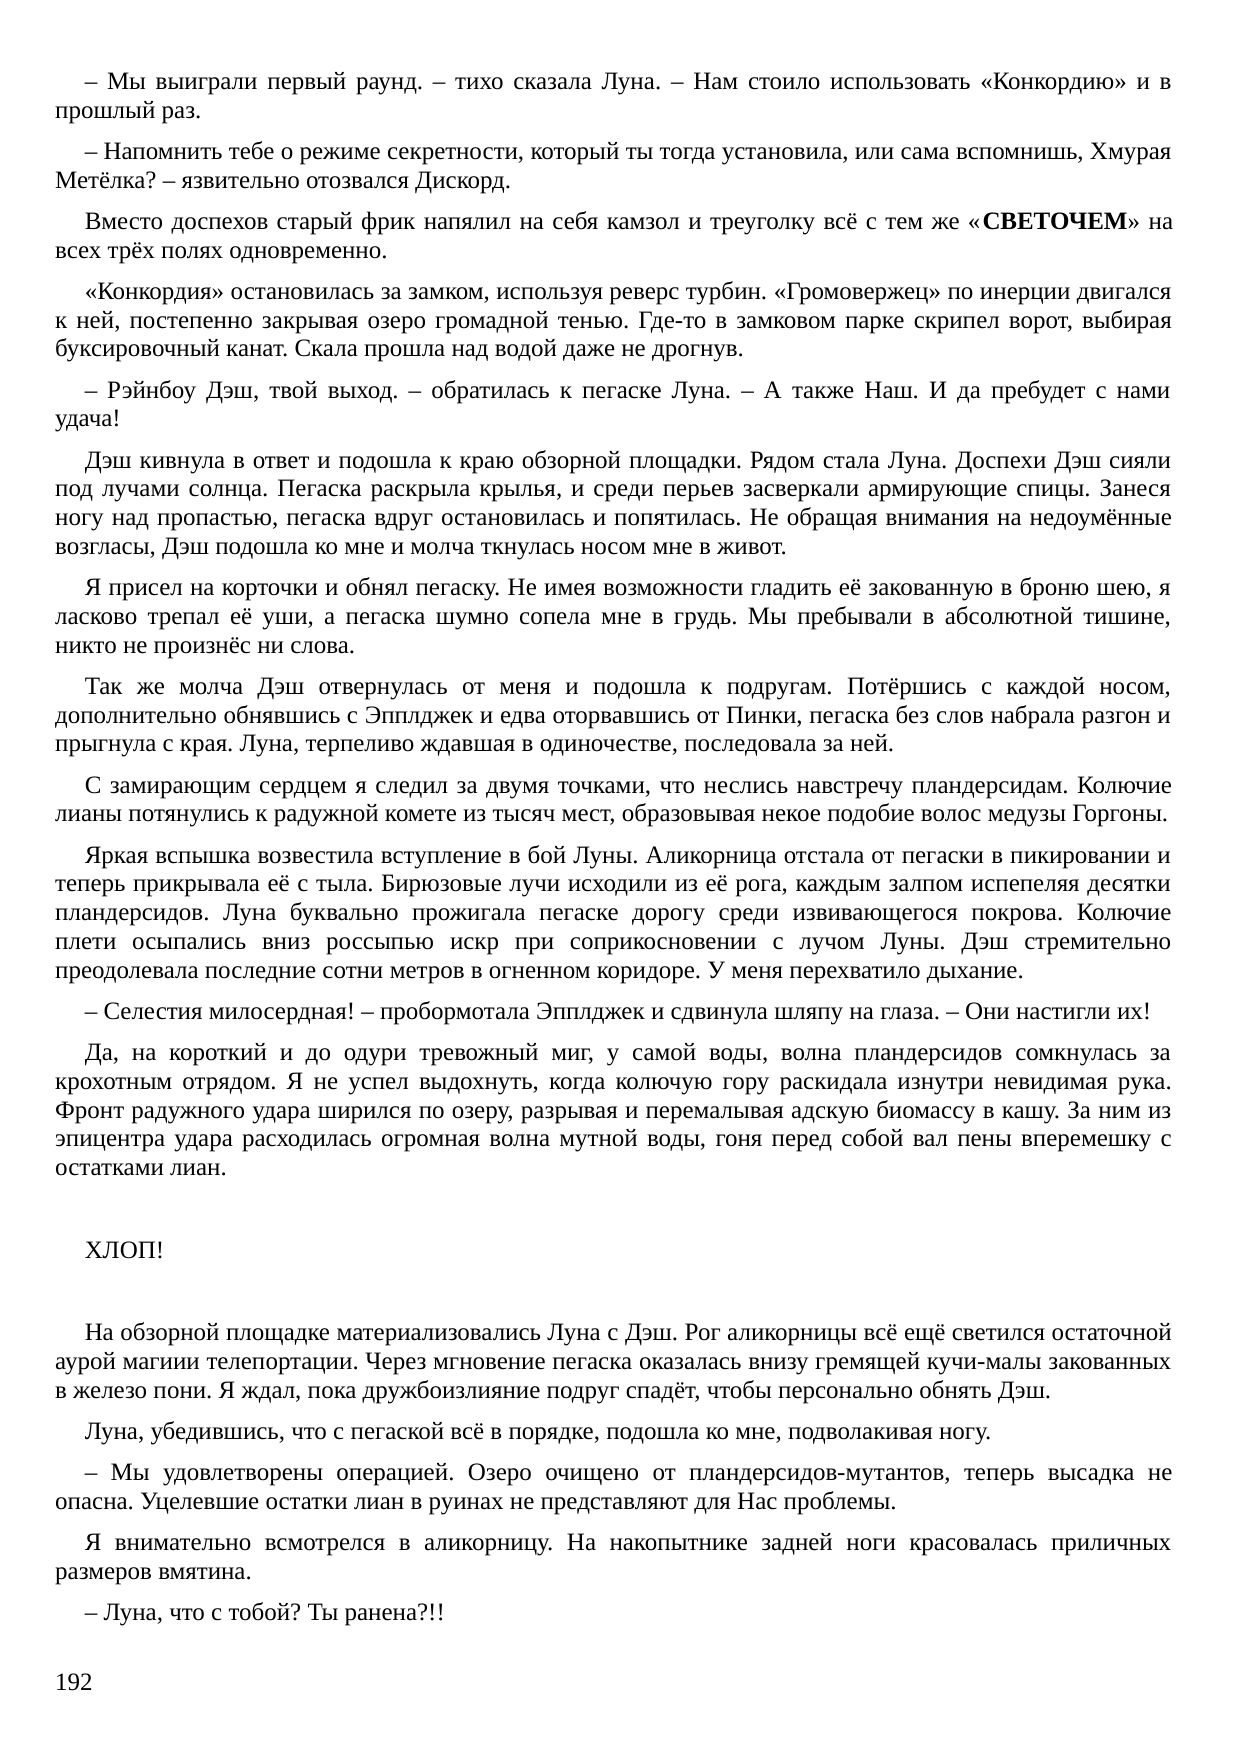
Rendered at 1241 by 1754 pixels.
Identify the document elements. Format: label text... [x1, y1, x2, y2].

text – Селестия милосердная! – пробормотала Эпплджек и сдвинула шляпу на глаза. – Они настигли их! [55, 996, 1173, 1025]
text Луна, убедившись, что с пегаской всё в порядке, подошла ко мне, подволакивая ногу. [55, 1416, 1173, 1445]
text – Луна, что с тобой? Ты ранена?!! [55, 1597, 1173, 1626]
text Я внимательно всмотрелся в аликорницу. На накопытнике задней ноги красовалась приличных размеров вмятина. [55, 1527, 1173, 1585]
text Вместо доспехов старый фрик напялил на себя камзол и треуголку всё с тем же «СВЕТОЧЕМ» на всех трёх полях одновременно. [55, 206, 1173, 263]
text Дэш кивнула в ответ и подошла к краю обзорной площадки. Рядом стала Луна. Доспехи Дэш сияли под лучами солнца. Пегаска раскрыла крылья, и среди перьев засверкали армирующие спицы. Занеся ногу над пропастью, пегаска вдруг остановилась и попятилась. Не обращая внимания на недоумённые возгласы, Дэш подошла ко мне и молча ткнулась носом мне в живот. [55, 445, 1173, 560]
text – Рэйнбоу Дэш, твой выход. – обратилась к пегаске Луна. – А также Наш. И да пребудет с нами удача! [55, 375, 1173, 432]
text – Мы удовлетворены операцией. Озеро очищено от пландерсидов-мутантов, теперь высадка не опасна. Уцелевшие остатки лиан в руинах не представляют для Нас проблемы. [55, 1457, 1173, 1515]
text На обзорной площадке материализовались Луна с Дэш. Рог аликорницы всё ещё светился остаточной аурой магиии телепортации. Через мгновение пегаска оказалась внизу гремящей кучи-малы закованных в железо пони. Я ждал, пока дружбоизлияние подруг спадёт, чтобы персонально обнять Дэш. [55, 1317, 1173, 1403]
text – Мы выиграли первый раунд. – тихо сказала Луна. – Нам стоило использовать «Конкордию» и в прошлый раз. [55, 66, 1173, 123]
text Да, на короткий и до одури тревожный миг, у самой воды, волна пландерсидов сомкнулась за крохотным отрядом. Я не успел выдохнуть, когда колючую гору раскидала изнутри невидимая рука. Фронт радужного удара ширился по озеру, разрывая и перемалывая адскую биомассу в кашу. За ним из эпицентра удара расходилась огромная волна мутной воды, гоня перед собой вал пены вперемешку с остатками лиан. [55, 1037, 1173, 1181]
text Так же молча Дэш отвернулась от меня и подошла к подругам. Потёршись с каждой носом, дополнительно обнявшись с Эпплджек и едва оторвавшись от Пинки, пегаска без слов набрала разгон и прыгнула с края. Луна, терпеливо ждавшая в одиночестве, последовала за ней. [55, 671, 1173, 757]
text ХЛОП! [55, 1235, 1173, 1263]
text С замирающим сердцем я следил за двумя точками, что неслись навстречу пландерсидам. Колючие лианы потянулись к радужной комете из тысяч мест, образовывая некое подобие волос медузы Горгоны. [55, 770, 1173, 827]
text Я присел на корточки и обнял пегаску. Не имея возможности гладить её закованную в броню шею, я ласково трепал её уши, а пегаска шумно сопела мне в грудь. Мы пребывали в абсолютной тишине, никто не произнёс ни слова. [55, 572, 1173, 658]
text – Напомнить тебе о режиме секретности, который ты тогда установила, или сама вспомнишь, Хмурая Метёлка? – язвительно отозвался Дискорд. [55, 136, 1173, 193]
text Яркая вспышка возвестила вступление в бой Луны. Аликорница отстала от пегаски в пикировании и теперь прикрывала её с тыла. Бирюзовые лучи исходили из её рога, каждым залпом испепеляя десятки пландерсидов. Луна буквально прожигала пегаске дорогу среди извивающегося покрова. Колючие плети осыпались вниз россыпью искр при соприкосновении с лучом Луны. Дэш стремительно преодолевала последние сотни метров в огненном коридоре. У меня перехватило дыхание. [55, 840, 1173, 983]
text «Конкордия» остановилась за замком, используя реверс турбин. «Громовержец» по инерции двигался к ней, постепенно закрывая озеро громадной тенью. Где-то в замковом парке скрипел ворот, выбирая буксировочный канат. Скала прошла над водой даже не дрогнув. [55, 276, 1173, 362]
